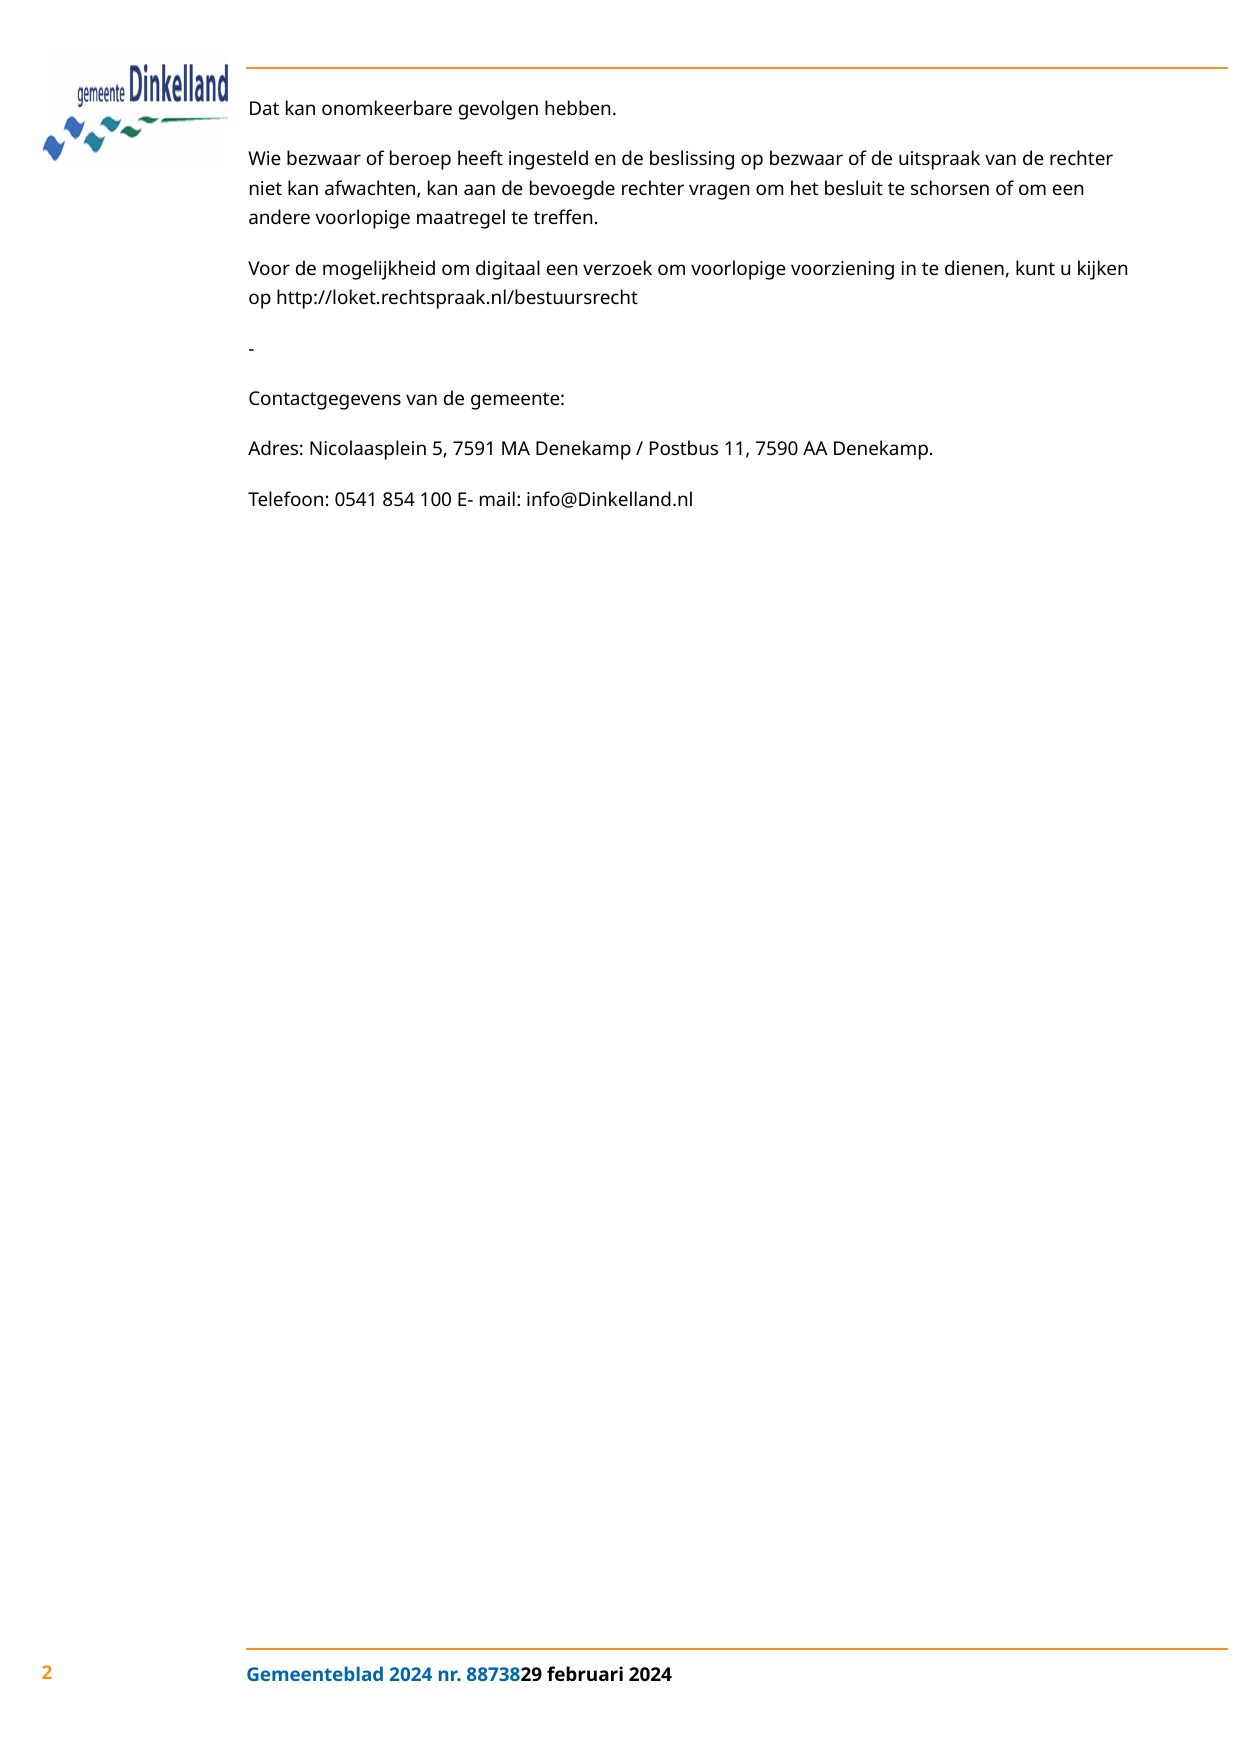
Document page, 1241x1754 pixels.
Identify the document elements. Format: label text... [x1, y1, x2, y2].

text Wie bezwaar of beroep heeft ingesteld en de beslissing op bezwaar of de uitspraak van de rechter niet kan afwachten, kan aan de bevoegde rechter vragen om het besluit te schorsen of om een andere voorlopige maatregel te treffen. [248, 145, 1152, 230]
text Adres: Nicolaasplein 5, 7591 MA Denekamp / Postbus 11, 7590 AA Denekamp. [248, 436, 1152, 461]
text - [248, 335, 1152, 361]
text Dat kan onomkeerbare gevolgen hebben. [248, 95, 1152, 121]
picture [41, 47, 231, 172]
text Contactgegevens van de gemeente: [248, 385, 1152, 411]
text Telefoon: 0541 854 100 E- mail: info@Dinkelland.nl [248, 486, 1152, 512]
text Voor de mogelijkheid om digitaal een verzoek om voorlopige voorziening in te dienen, kunt u kijken op http://loket.rechtspraak.nl/bestuursrecht [248, 255, 1152, 310]
